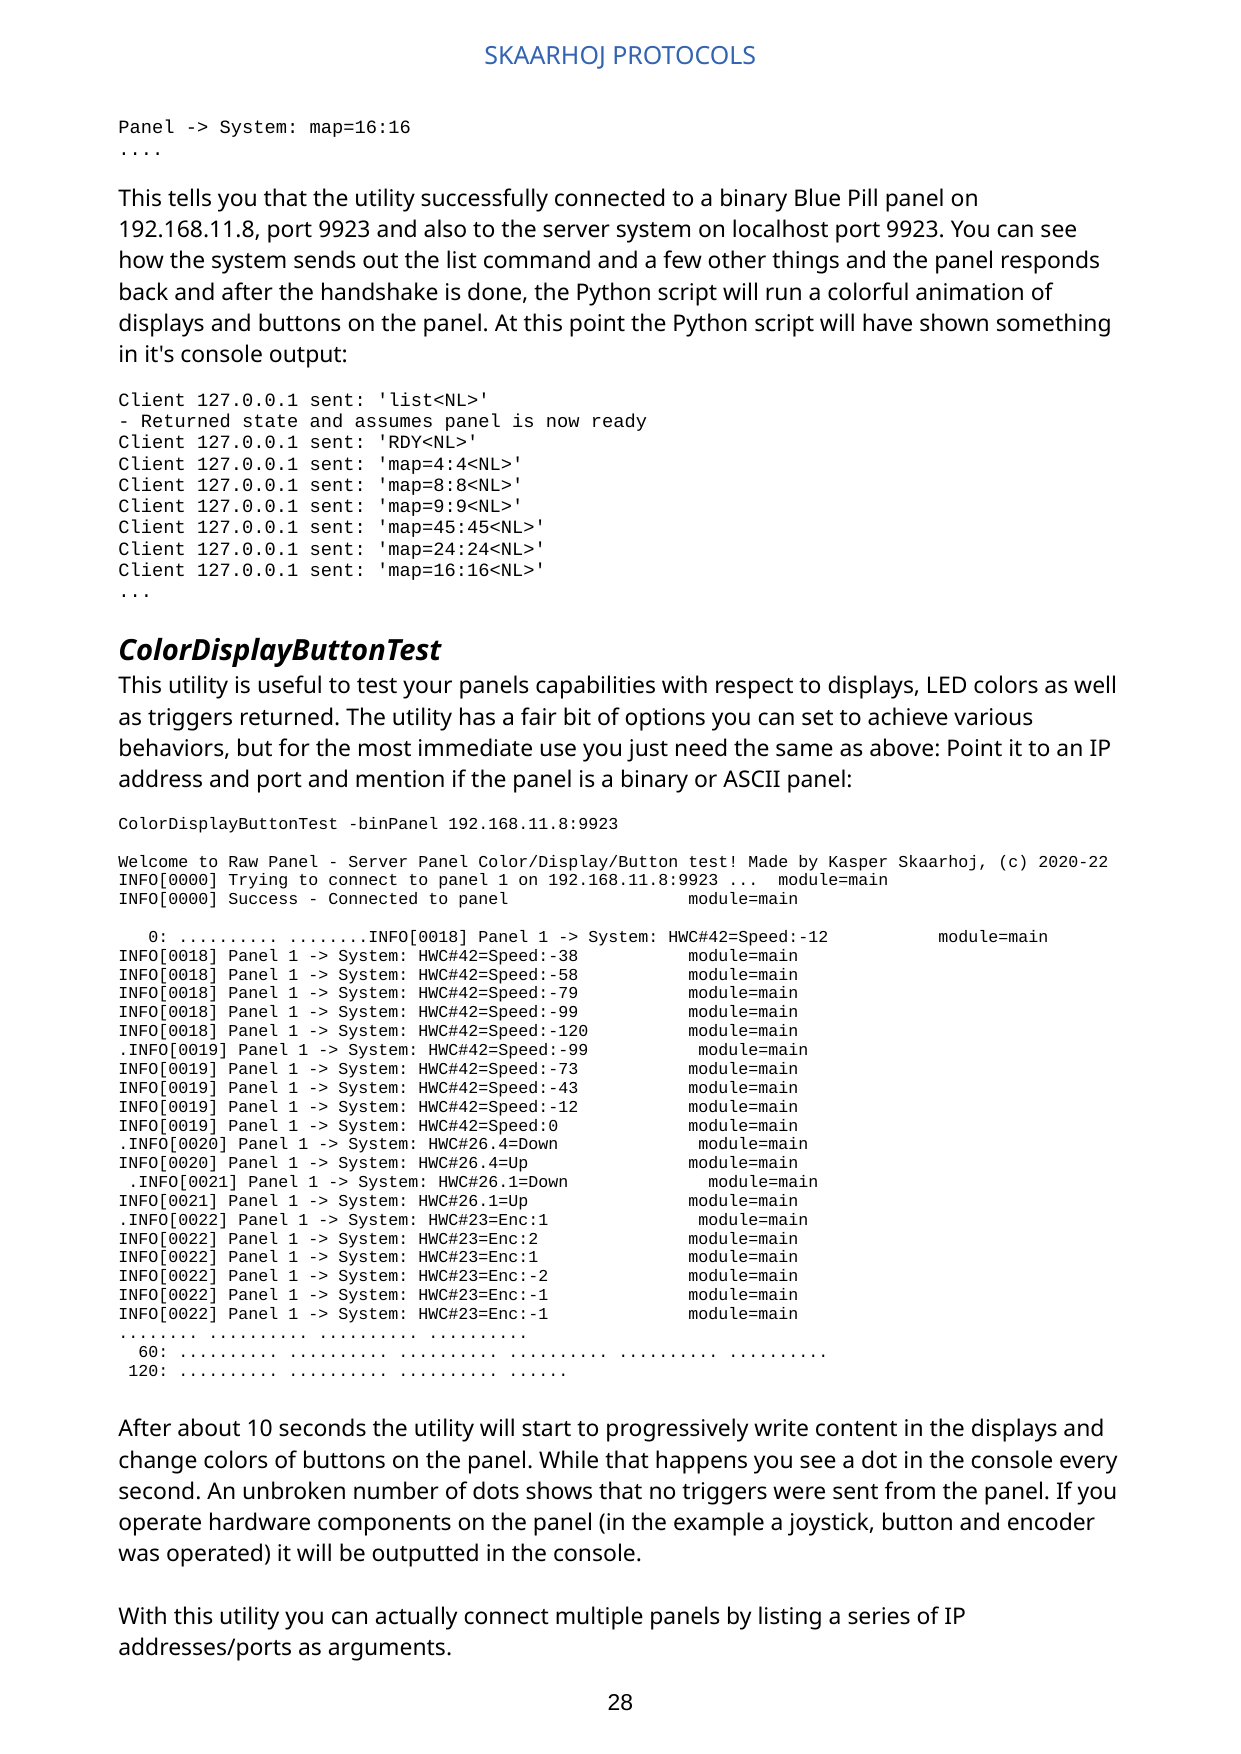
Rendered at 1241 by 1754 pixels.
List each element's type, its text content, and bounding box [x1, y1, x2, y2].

text INFO[0018] Panel 1 -> System: HWC#42=Speed:-58 module=main [118, 966, 1122, 985]
text .INFO[0020] Panel 1 -> System: HWC#26.4=Down module=main [118, 1136, 1122, 1155]
text Client 127.0.0.1 sent: 'map=4:4<NL>' [118, 454, 1122, 476]
text Client 127.0.0.1 sent: 'map=16:16<NL>' [118, 561, 1122, 582]
text INFO[0022] Panel 1 -> System: HWC#23=Enc:2 module=main [118, 1230, 1122, 1249]
text INFO[0020] Panel 1 -> System: HWC#26.4=Up module=main [118, 1155, 1122, 1174]
text Welcome to Raw Panel - Server Panel Color/Display/Button test! Made by Kasper Skaarhoj, (c) 2020-22 [118, 853, 1122, 872]
subtitle ColorDisplayButtonTest [118, 629, 1122, 669]
text INFO[0022] Panel 1 -> System: HWC#23=Enc:1 module=main [118, 1249, 1122, 1268]
text INFO[0019] Panel 1 -> System: HWC#42=Speed:-73 module=main [118, 1061, 1122, 1079]
text .INFO[0022] Panel 1 -> System: HWC#23=Enc:1 module=main [118, 1211, 1122, 1230]
text INFO[0018] Panel 1 -> System: HWC#42=Speed:-120 module=main [118, 1023, 1122, 1042]
text 0: .......... ........INFO[0018] Panel 1 -> System: HWC#42=Speed:-12 module=main [118, 928, 1122, 947]
text INFO[0018] Panel 1 -> System: HWC#42=Speed:-79 module=main [118, 985, 1122, 1004]
text INFO[0000] Success - Connected to panel module=main [118, 891, 1122, 910]
text Client 127.0.0.1 sent: 'RDY<NL>' [118, 433, 1122, 454]
text This utility is useful to test your panels capabilities with respect to displays, LED colors as well as triggers returned. The utility has a fair bit of options you can set to achieve various behaviors, but for the most immediate use you just need the same as above: Point it to an IP address and port and mention if the panel is a binary or ASCII panel: [118, 669, 1122, 794]
text With this utility you can actually connect multiple panels by listing a series of IP addresses/ports as arguments. [118, 1600, 1122, 1662]
text INFO[0019] Panel 1 -> System: HWC#42=Speed:0 module=main [118, 1117, 1122, 1136]
text Client 127.0.0.1 sent: 'map=45:45<NL>' [118, 518, 1122, 539]
text INFO[0019] Panel 1 -> System: HWC#42=Speed:-43 module=main [118, 1079, 1122, 1098]
text Client 127.0.0.1 sent: 'list<NL>' [118, 391, 1122, 412]
text INFO[0000] Trying to connect to panel 1 on 192.168.11.8:9923 ... module=main [118, 872, 1122, 891]
text 120: .......... .......... .......... ...... [118, 1362, 1122, 1381]
text ... [118, 582, 1122, 603]
text Client 127.0.0.1 sent: 'map=8:8<NL>' [118, 476, 1122, 497]
text INFO[0022] Panel 1 -> System: HWC#23=Enc:-2 module=main [118, 1268, 1122, 1287]
text Panel -> System: map=16:16 [118, 118, 1122, 139]
text INFO[0022] Panel 1 -> System: HWC#23=Enc:-1 module=main [118, 1287, 1122, 1306]
text INFO[0021] Panel 1 -> System: HWC#26.1=Up module=main [118, 1192, 1122, 1211]
text ColorDisplayButtonTest -binPanel 192.168.11.8:9923 [118, 815, 1122, 834]
text INFO[0018] Panel 1 -> System: HWC#42=Speed:-99 module=main [118, 1004, 1122, 1023]
text INFO[0018] Panel 1 -> System: HWC#42=Speed:-38 module=main [118, 947, 1122, 966]
text .INFO[0019] Panel 1 -> System: HWC#42=Speed:-99 module=main [118, 1042, 1122, 1061]
text After about 10 seconds the utility will start to progressively write content in the displays and change colors of buttons on the panel. While that happens you see a dot in the console every second. An unbroken number of dots shows that no triggers were sent from the panel. If you operate hardware components on the panel (in the example a joystick, button and encoder was operated) it will be outputted in the console. [118, 1412, 1122, 1568]
text This tells you that the utility successfully connected to a binary Blue Pill panel on 192.168.11.8, port 9923 and also to the server system on localhost port 9923. You can see how the system sends out the list command and a few other things and the panel responds back and after the handshake is done, the Python script will run a colorful animation of displays and buttons on the panel. At this point the Python script will have shown something in it's console output: [118, 182, 1122, 369]
text INFO[0019] Panel 1 -> System: HWC#42=Speed:-12 module=main [118, 1098, 1122, 1117]
text - Returned state and assumes panel is now ready [118, 412, 1122, 433]
text INFO[0022] Panel 1 -> System: HWC#23=Enc:-1 module=main [118, 1306, 1122, 1324]
text 60: .......... .......... .......... .......... .......... .......... [118, 1343, 1122, 1362]
text Client 127.0.0.1 sent: 'map=24:24<NL>' [118, 539, 1122, 561]
text Client 127.0.0.1 sent: 'map=9:9<NL>' [118, 497, 1122, 518]
text .INFO[0021] Panel 1 -> System: HWC#26.1=Down module=main [118, 1174, 1122, 1192]
text ........ .......... .......... .......... [118, 1324, 1122, 1343]
text .... [118, 139, 1122, 161]
